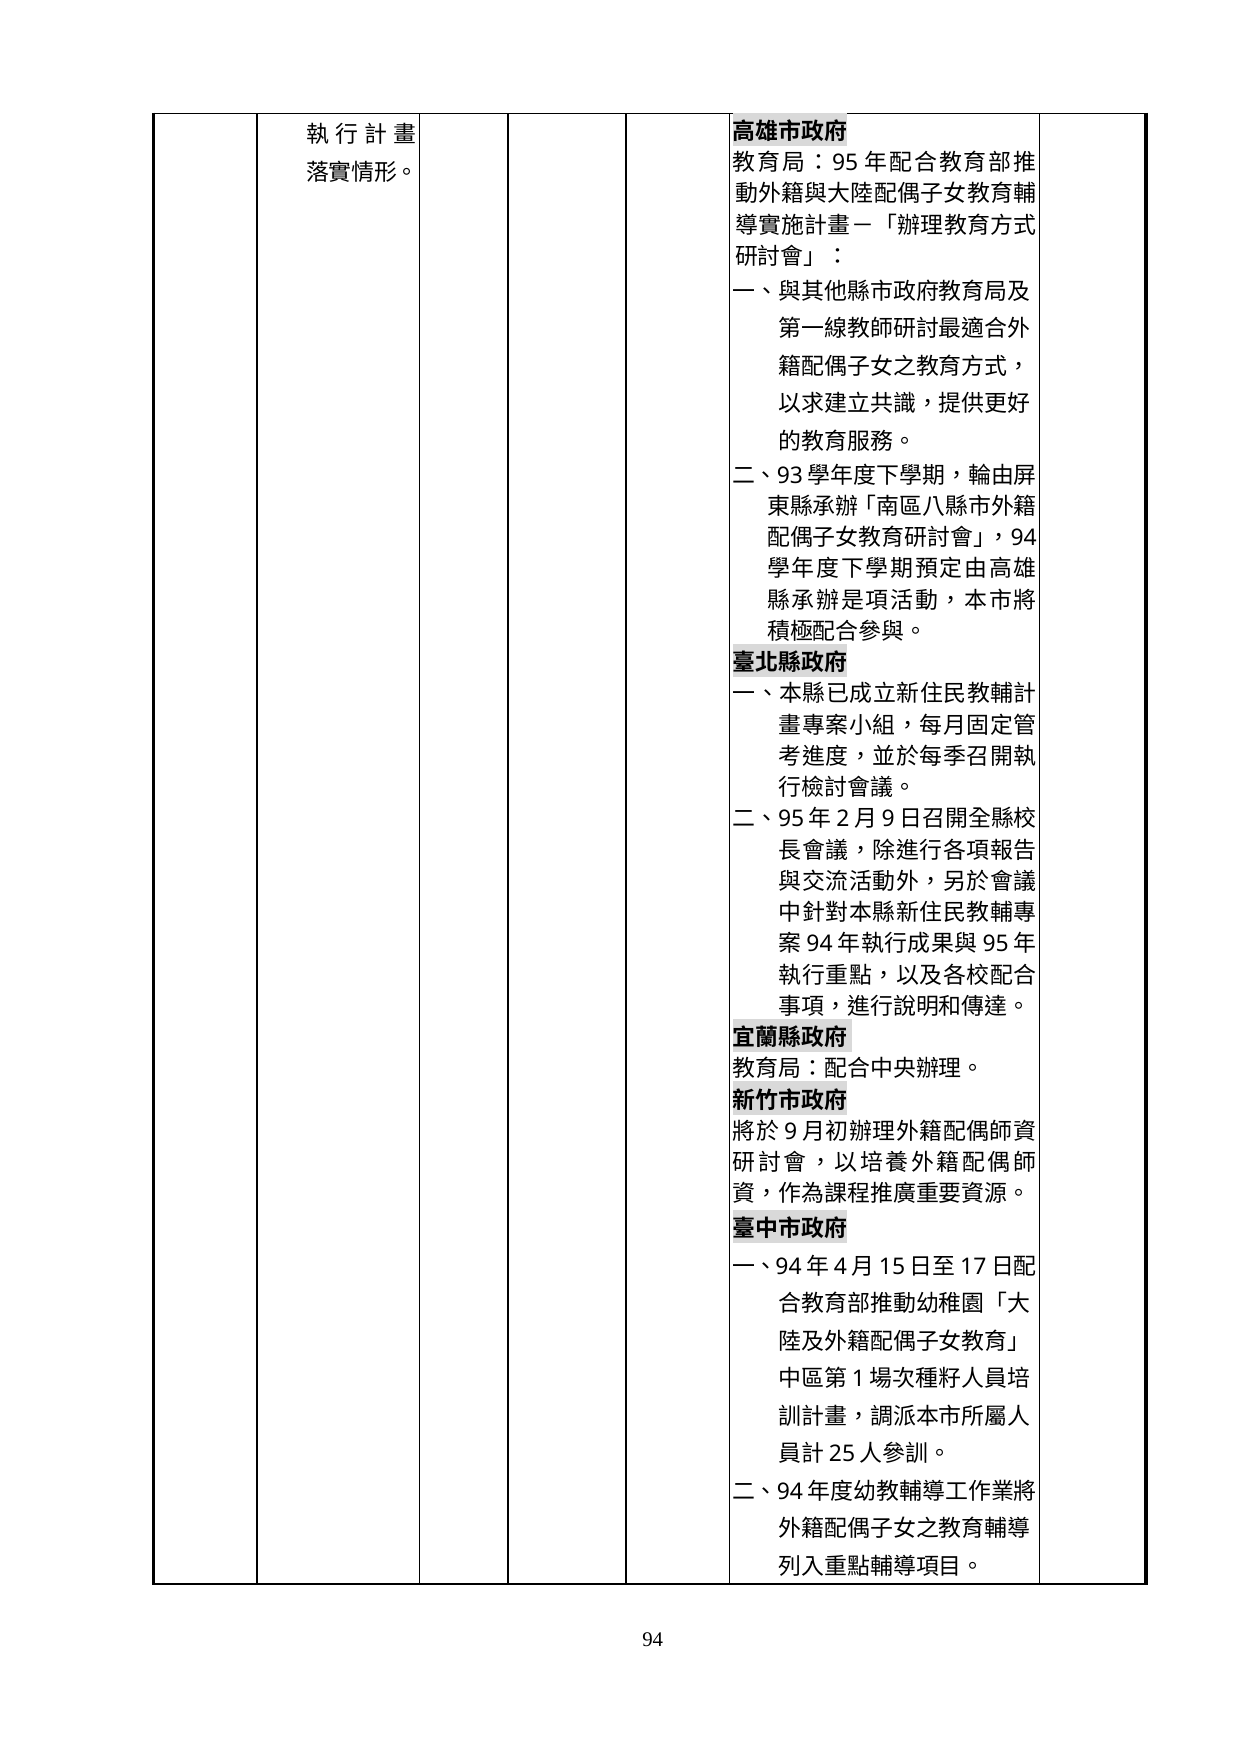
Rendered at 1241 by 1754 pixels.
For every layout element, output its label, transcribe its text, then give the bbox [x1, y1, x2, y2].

table_cell 高雄市政府 教育局：95年配合教育部推動外籍與大陸配偶子女教育輔導實施計畫－「辦理教育方式研討會」： 一、與其他縣市政府教育局及第一線教師研討最適合外籍配偶子女之教育方式，以求建立共識，提供更好的教育服務。 二、93學年度下學期，輪由屏東縣承辦「南區八縣市外籍配偶子女教育研討會」，94學年度下學期預定由高雄縣承辦是項活動，本市將積極配合參與。 臺北縣政府 一、本縣已成立新住民教輔計畫專案小組，每月固定管考進度，並於每季召開執行檢討會議。 二、95年2月9日召開全縣校長會議，除進行各項報告與交流活動外，另於會議中針對本縣新住民教輔專案94年執行成果與95年執行重點，以及各校配合事項，進行說明和傳達。 宜蘭縣政府 教育局：配合中央辦理。 新竹市政府 將於9月初辦理外籍配偶師資研討會，以培養外籍配偶師資，作為課程推廣重要資源。 臺中市政府 一、94年4月15日至17日配合教育部推動幼稚園「大陸及外籍配偶子女教育」中區第1場次種籽人員培訓計畫，調派本市所屬人員計25人參訓。 二、94年度幼教輔導工作業將外籍配偶子女之教育輔導列入重點輔導項目。 [730, 114, 1039, 1583]
table_cell [627, 114, 729, 1583]
table_cell [420, 114, 507, 1583]
table_cell [509, 114, 625, 1583]
table_cell 執行計畫落實情形。 [258, 114, 419, 1583]
table_cell [1040, 114, 1144, 1583]
table_cell [155, 114, 256, 1583]
